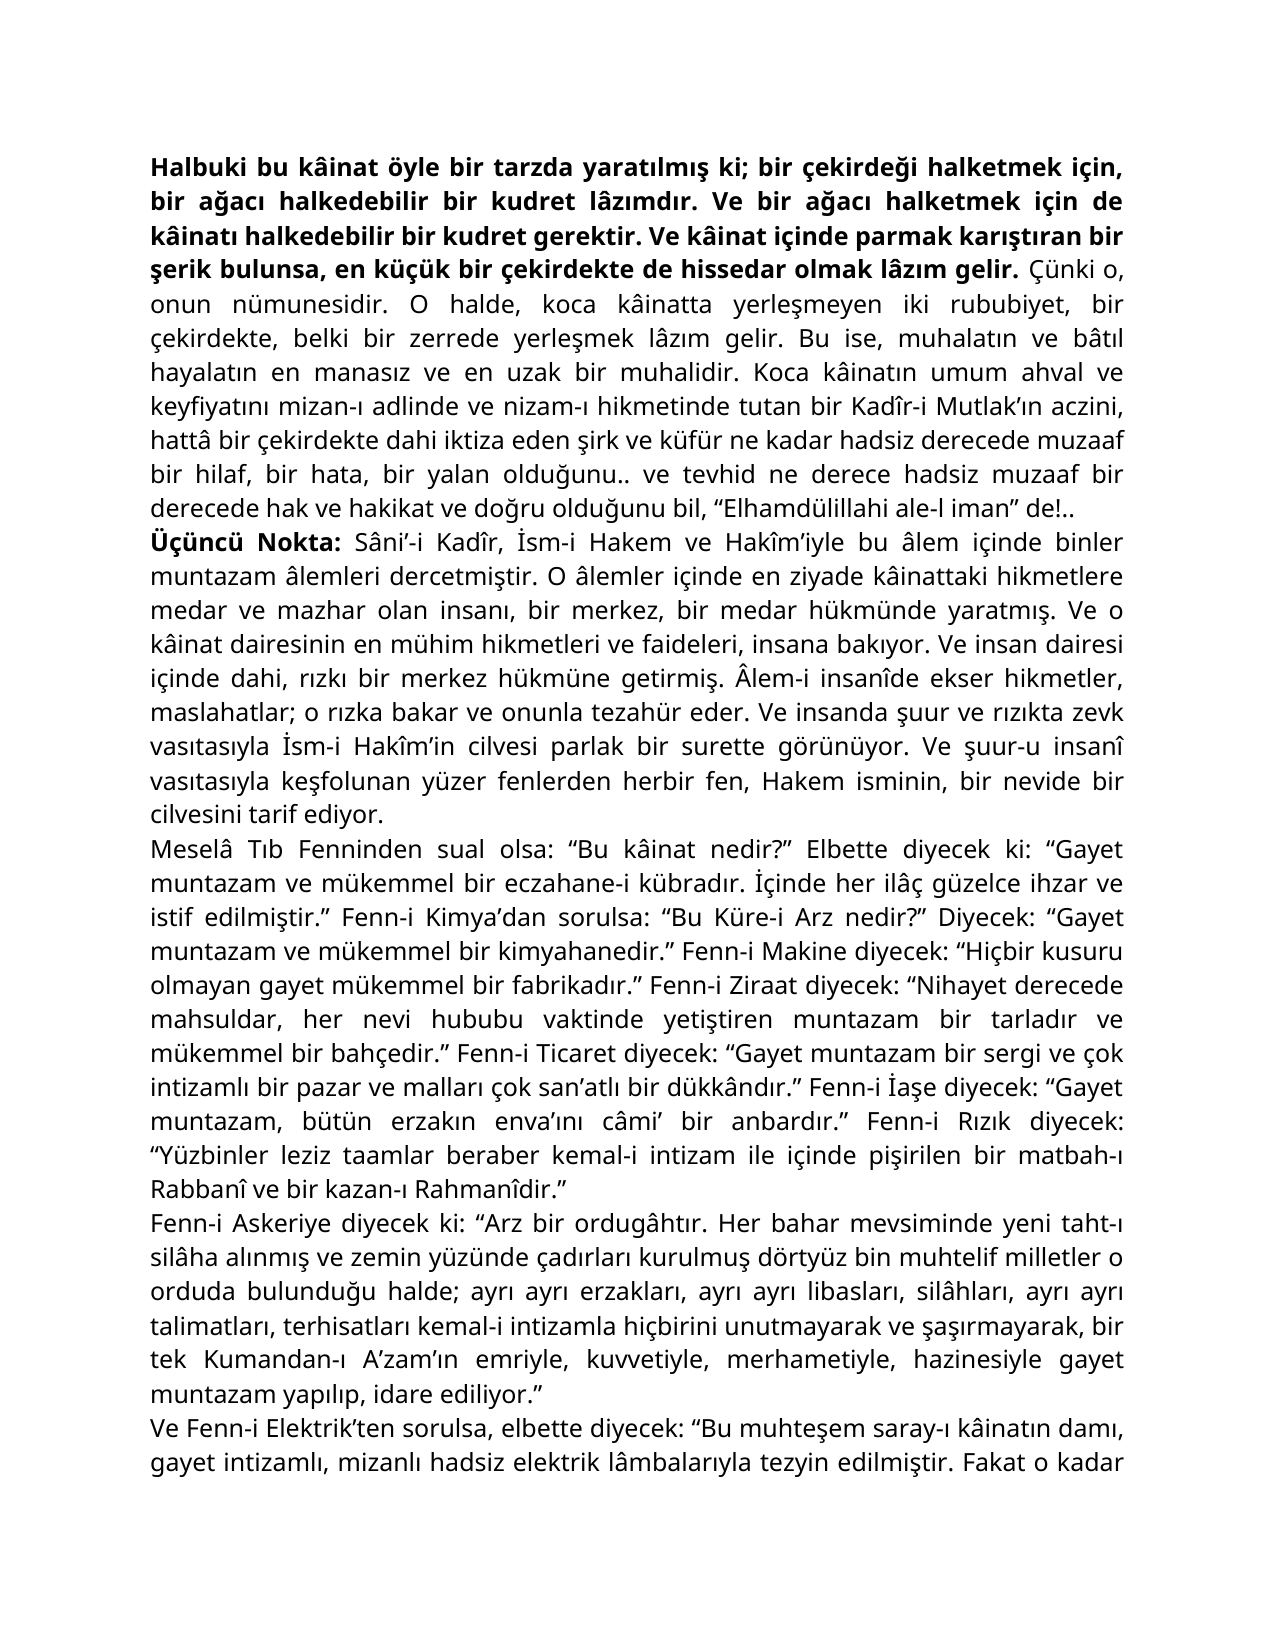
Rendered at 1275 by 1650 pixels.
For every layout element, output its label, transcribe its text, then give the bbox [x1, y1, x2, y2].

text Halbuki bu kâinat öyle bir tarzda yaratılmış ki; bir çekirdeği halketmek için, bir ağacı halkedebilir bir kudret lâzımdır. Ve bir ağacı halketmek için de kâinatı halkedebilir bir kudret gerektir. Ve kâinat içinde parmak karıştıran bir şerik bulunsa, en küçük bir çekirdekte de hissedar olmak lâzım gelir. Çünki o, onun nümunesidir. O halde, koca kâinatta yerleşmeyen iki rububiyet, bir çekirdekte, belki bir zerrede yerleşmek lâzım gelir. Bu ise, muhalatın ve bâtıl hayalatın en manasız ve en uzak bir muhalidir. Koca kâinatın umum ahval ve keyfiyatını mizan-ı adlinde ve nizam-ı hikmetinde tutan bir Kadîr-i Mutlak’ın aczini, hattâ bir çekirdekte dahi iktiza eden şirk ve küfür ne kadar hadsiz derecede muzaaf bir hilaf, bir hata, bir yalan olduğunu.. ve tevhid ne derece hadsiz muzaaf bir derecede hak ve hakikat ve doğru olduğunu bil, “Elhamdülillahi ale-l iman” de!.. [150, 150, 1125, 525]
text Üçüncü Nokta: Sâni’-i Kadîr, İsm-i Hakem ve Hakîm’iyle bu âlem içinde binler muntazam âlemleri dercetmiştir. O âlemler içinde en ziyade kâinattaki hikmetlere medar ve mazhar olan insanı, bir merkez, bir medar hükmünde yaratmış. Ve o kâinat dairesinin en mühim hikmetleri ve faideleri, insana bakıyor. Ve insan dairesi içinde dahi, rızkı bir merkez hükmüne getirmiş. Âlem-i insanîde ekser hikmetler, maslahatlar; o rızka bakar ve onunla tezahür eder. Ve insanda şuur ve rızıkta zevk vasıtasıyla İsm-i Hakîm’in cilvesi parlak bir surette görünüyor. Ve şuur-u insanî vasıtasıyla keşfolunan yüzer fenlerden herbir fen, Hakem isminin, bir nevide bir cilvesini tarif ediyor. [150, 525, 1125, 831]
text Ve Fenn-i Elektrik’ten sorulsa, elbette diyecek: “Bu muhteşem saray-ı kâinatın damı, gayet intizamlı, mizanlı hadsiz elektrik lâmbalarıyla tezyin edilmiştir. Fakat o kadar [150, 1410, 1125, 1478]
text Fenn-i Askeriye diyecek ki: “Arz bir ordugâhtır. Her bahar mevsiminde yeni taht-ı silâha alınmış ve zemin yüzünde çadırları kurulmuş dörtyüz bin muhtelif milletler o orduda bulunduğu halde; ayrı ayrı erzakları, ayrı ayrı libasları, silâhları, ayrı ayrı talimatları, terhisatları kemal-i intizamla hiçbirini unutmayarak ve şaşırmayarak, bir tek Kumandan-ı A’zam’ın emriyle, kuvvetiyle, merhametiyle, hazinesiyle gayet muntazam yapılıp, idare ediliyor.” [150, 1206, 1125, 1410]
text Meselâ Tıb Fenninden sual olsa: “Bu kâinat nedir?” Elbette diyecek ki: “Gayet muntazam ve mükemmel bir eczahane-i kübradır. İçinde her ilâç güzelce ihzar ve istif edilmiştir.” Fenn-i Kimya’dan sorulsa: “Bu Küre-i Arz nedir?” Diyecek: “Gayet muntazam ve mükemmel bir kimyahanedir.” Fenn-i Makine diyecek: “Hiçbir kusuru olmayan gayet mükemmel bir fabrikadır.” Fenn-i Ziraat diyecek: “Nihayet derecede mahsuldar, her nevi hububu vaktinde yetiştiren muntazam bir tarladır ve mükemmel bir bahçedir.” Fenn-i Ticaret diyecek: “Gayet muntazam bir sergi ve çok intizamlı bir pazar ve malları çok san’atlı bir dükkândır.” Fenn-i İaşe diyecek: “Gayet muntazam, bütün erzakın enva’ını câmi’ bir anbardır.” Fenn-i Rızık diyecek: “Yüzbinler leziz taamlar beraber kemal-i intizam ile içinde pişirilen bir matbah-ı Rabbanî ve bir kazan-ı Rahmanîdir.” [150, 831, 1125, 1206]
